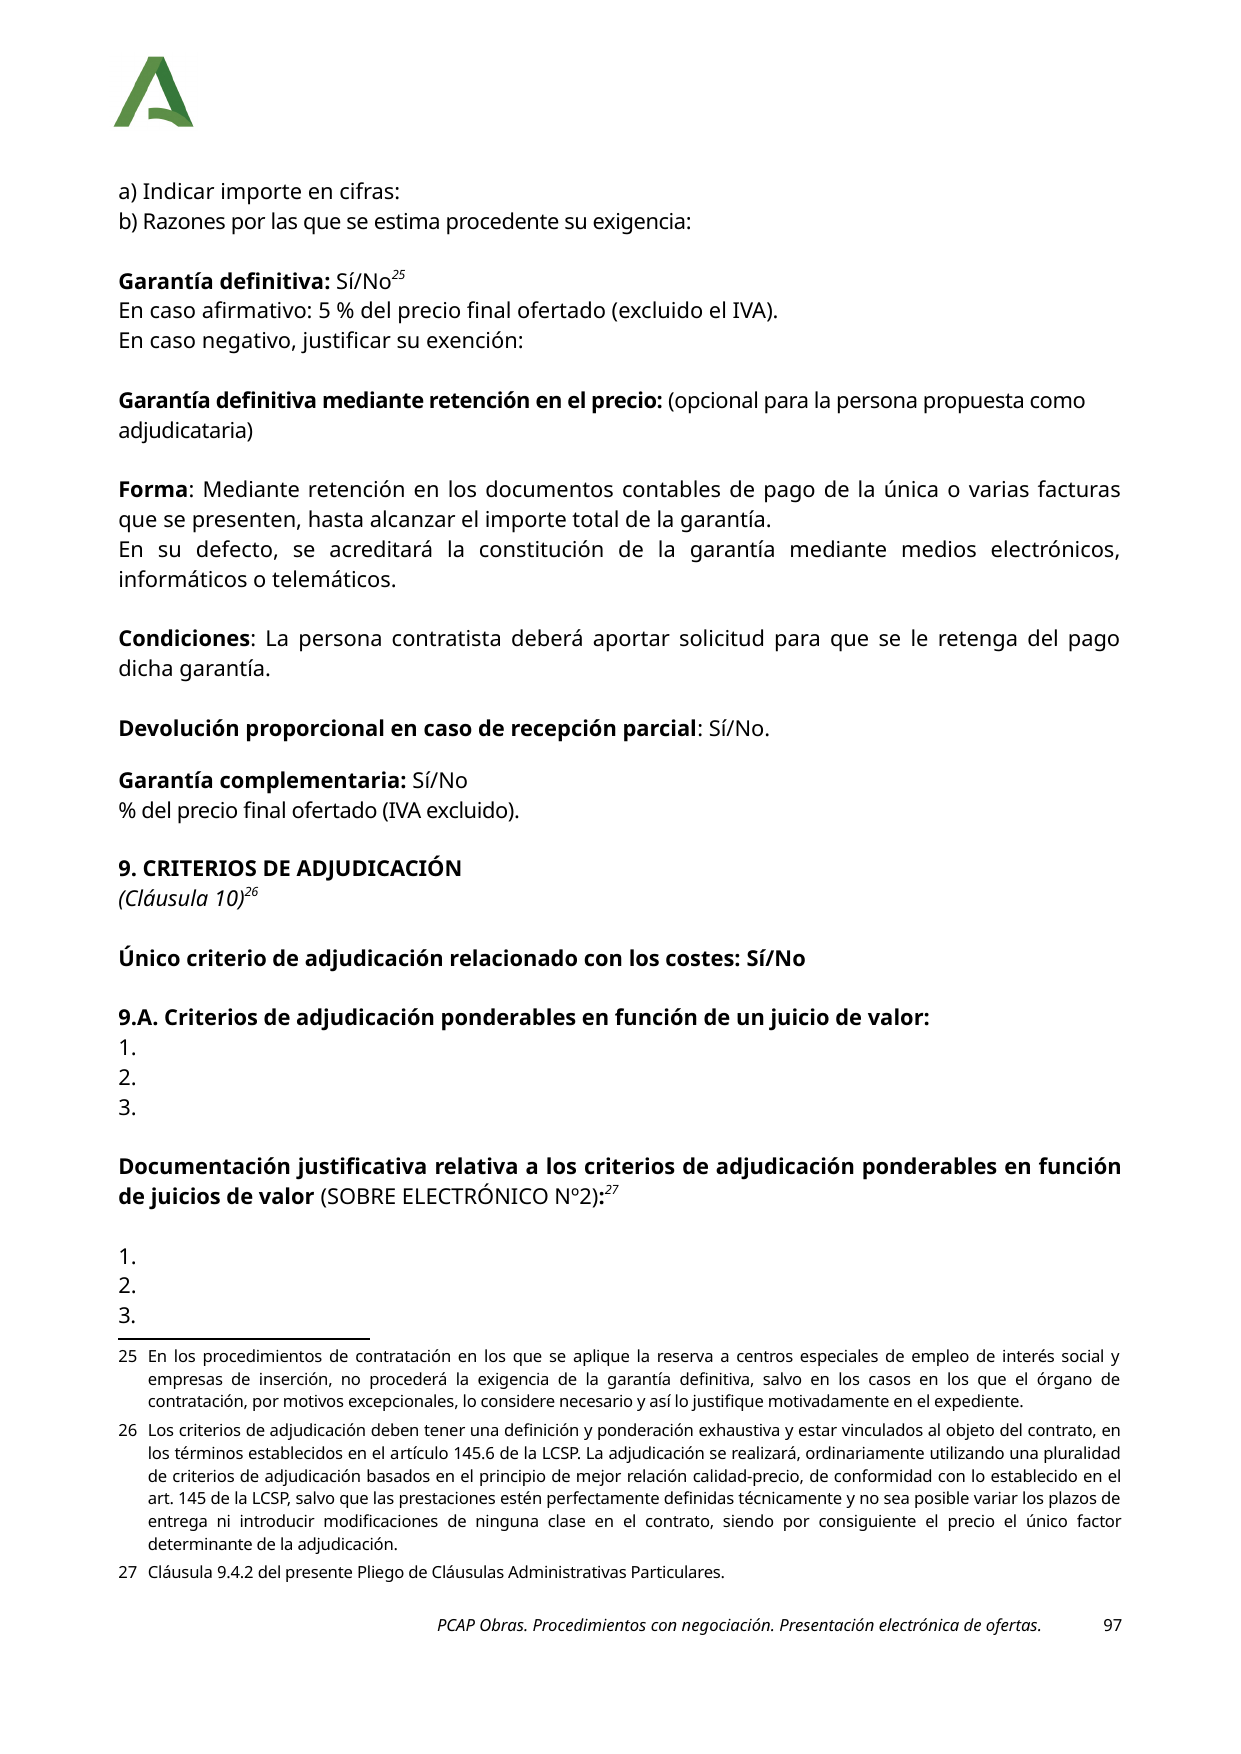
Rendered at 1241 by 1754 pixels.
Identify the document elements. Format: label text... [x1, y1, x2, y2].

text Documentación justificativa relativa a los criterios de adjudicación ponderables en función de juicios de valor (SOBRE ELECTRÓNICO Nº2): [118, 1151, 1122, 1211]
text 2. [118, 1271, 1122, 1300]
text a) Indicar importe en cifras: [118, 176, 1122, 206]
text Cláusula 9.4.2 del presente Pliego de Cláusulas Administrativas Particulares. [118, 1561, 1122, 1584]
text 1. [118, 1241, 1122, 1271]
text (Cláusula 10) [118, 883, 1122, 913]
text % del precio final ofertado (IVA excluido). [118, 795, 1122, 825]
text Garantía definitiva: Sí/No [118, 266, 1122, 296]
text 2. [118, 1062, 1122, 1092]
text 3. [118, 1092, 1122, 1122]
text Condiciones: La persona contratista deberá aportar solicitud para que se le retenga del pago dicha garantía. [118, 623, 1122, 683]
text b) Razones por las que se estima procedente su exigencia: [118, 206, 1122, 236]
picture [109, 52, 198, 131]
text En caso negativo, justificar su exención: [118, 325, 1122, 355]
text En los procedimientos de contratación en los que se aplique la reserva a centros especiales de empleo de interés social y empresas de inserción, no procederá la exigencia de la garantía definitiva, salvo en los casos en los que el órgano de contratación, por motivos excepcionales, lo considere necesario y así lo justifique motivadamente en el expediente. [118, 1345, 1122, 1413]
text 3. [118, 1300, 1122, 1330]
text 9. CRITERIOS DE ADJUDICACIÓN [118, 853, 1122, 883]
text 9.A. Criterios de adjudicación ponderables en función de un juicio de valor: [118, 1002, 1122, 1032]
text Devolución proporcional en caso de recepción parcial: Sí/No. [118, 713, 1122, 742]
text En caso afirmativo: 5 % del precio final ofertado (excluido el IVA). [118, 296, 1122, 325]
text Forma: Mediante retención en los documentos contables de pago de la única o varias facturas que se presenten, hasta alcanzar el importe total de la garantía. [118, 474, 1122, 534]
text Garantía definitiva mediante retención en el precio: (opcional para la persona propuesta como adjudicataria) [118, 385, 1122, 444]
text Único criterio de adjudicación relacionado con los costes: Sí/No [118, 943, 1122, 973]
text 1. [118, 1032, 1122, 1062]
text En su defecto, se acreditará la constitución de la garantía mediante medios electrónicos, informáticos o telemáticos. [118, 534, 1122, 593]
text Garantía complementaria: Sí/No [118, 765, 1122, 795]
text Los criterios de adjudicación deben tener una definición y ponderación exhaustiva y estar vinculados al objeto del contrato, en los términos establecidos en el artículo 145.6 de la LCSP. La adjudicación se realizará, ordinariamente utilizando una pluralidad de criterios de adjudicación basados en el principio de mejor relación calidad-precio, de conformidad con lo establecido en el art. 145 de la LCSP, salvo que las prestaciones estén perfectamente definidas técnicamente y no sea posible variar los plazos de entrega ni introducir modificaciones de ninguna clase en el contrato, siendo por consiguiente el precio el único factor determinante de la adjudicación. [118, 1419, 1122, 1555]
